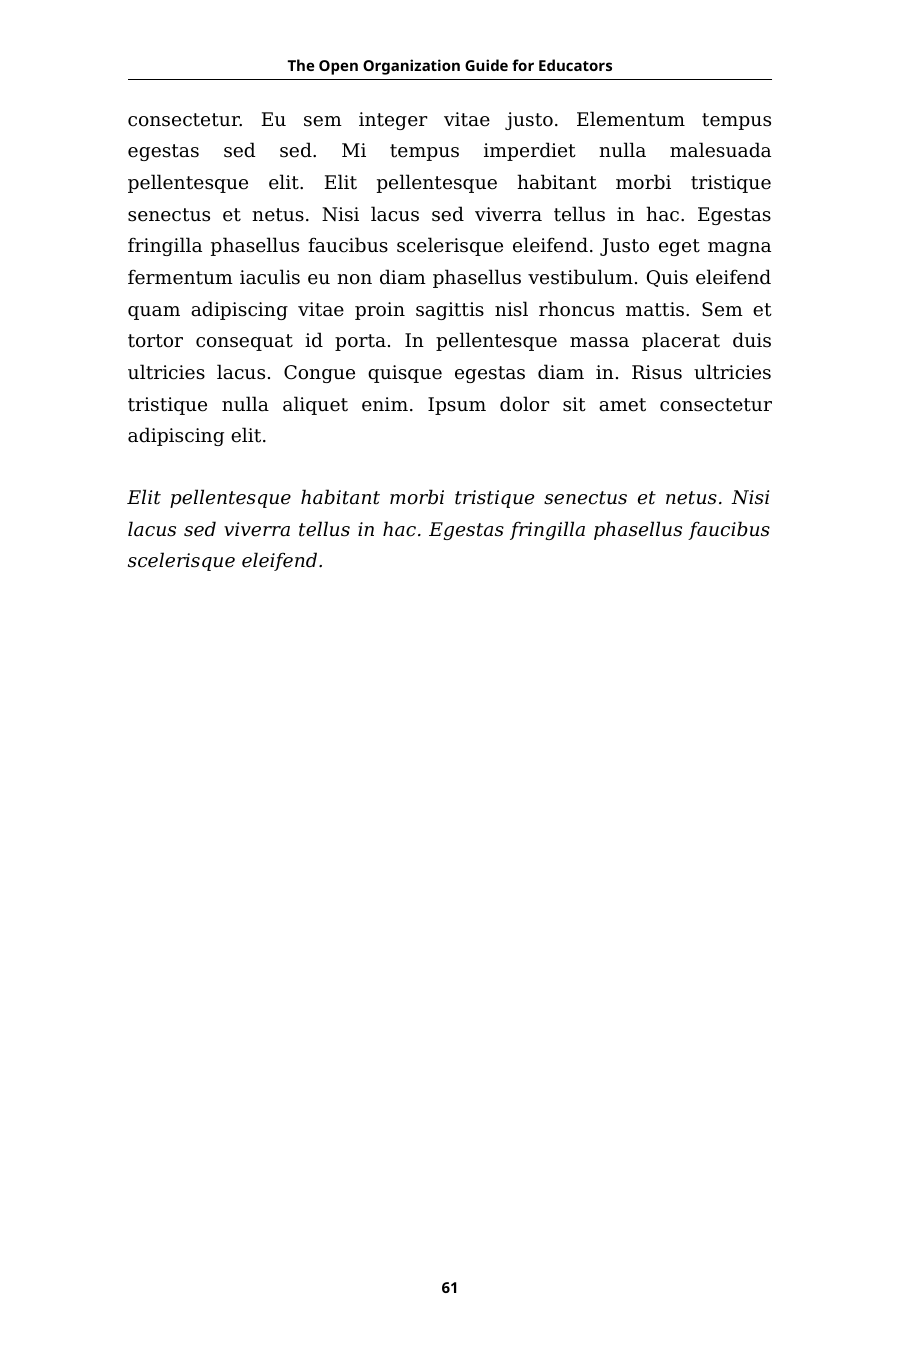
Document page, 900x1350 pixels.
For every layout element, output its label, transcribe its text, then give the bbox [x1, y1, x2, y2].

text consectetur. Eu sem integer vitae justo. Elementum tempus egestas sed sed. Mi tempus imperdiet nulla malesuada pellentesque elit. Elit pellentesque habitant morbi tristique senectus et netus. Nisi lacus sed viverra tellus in hac. Egestas fringilla phasellus faucibus scelerisque eleifend. Justo eget magna fermentum iaculis eu non diam phasellus vestibulum. Quis eleifend quam adipiscing vitae proin sagittis nisl rhoncus mattis. Sem et tortor consequat id porta. In pellentesque massa placerat duis ultricies lacus. Congue quisque egestas diam in. Risus ultricies tristique nulla aliquet enim. Ipsum dolor sit amet consectetur adipiscing elit. [127, 109, 772, 447]
text Elit pellentesque habitant morbi tristique senectus et netus. Nisi lacus sed viverra tellus in hac. Egestas fringilla phasellus faucibus scelerisque eleifend. [127, 487, 772, 572]
